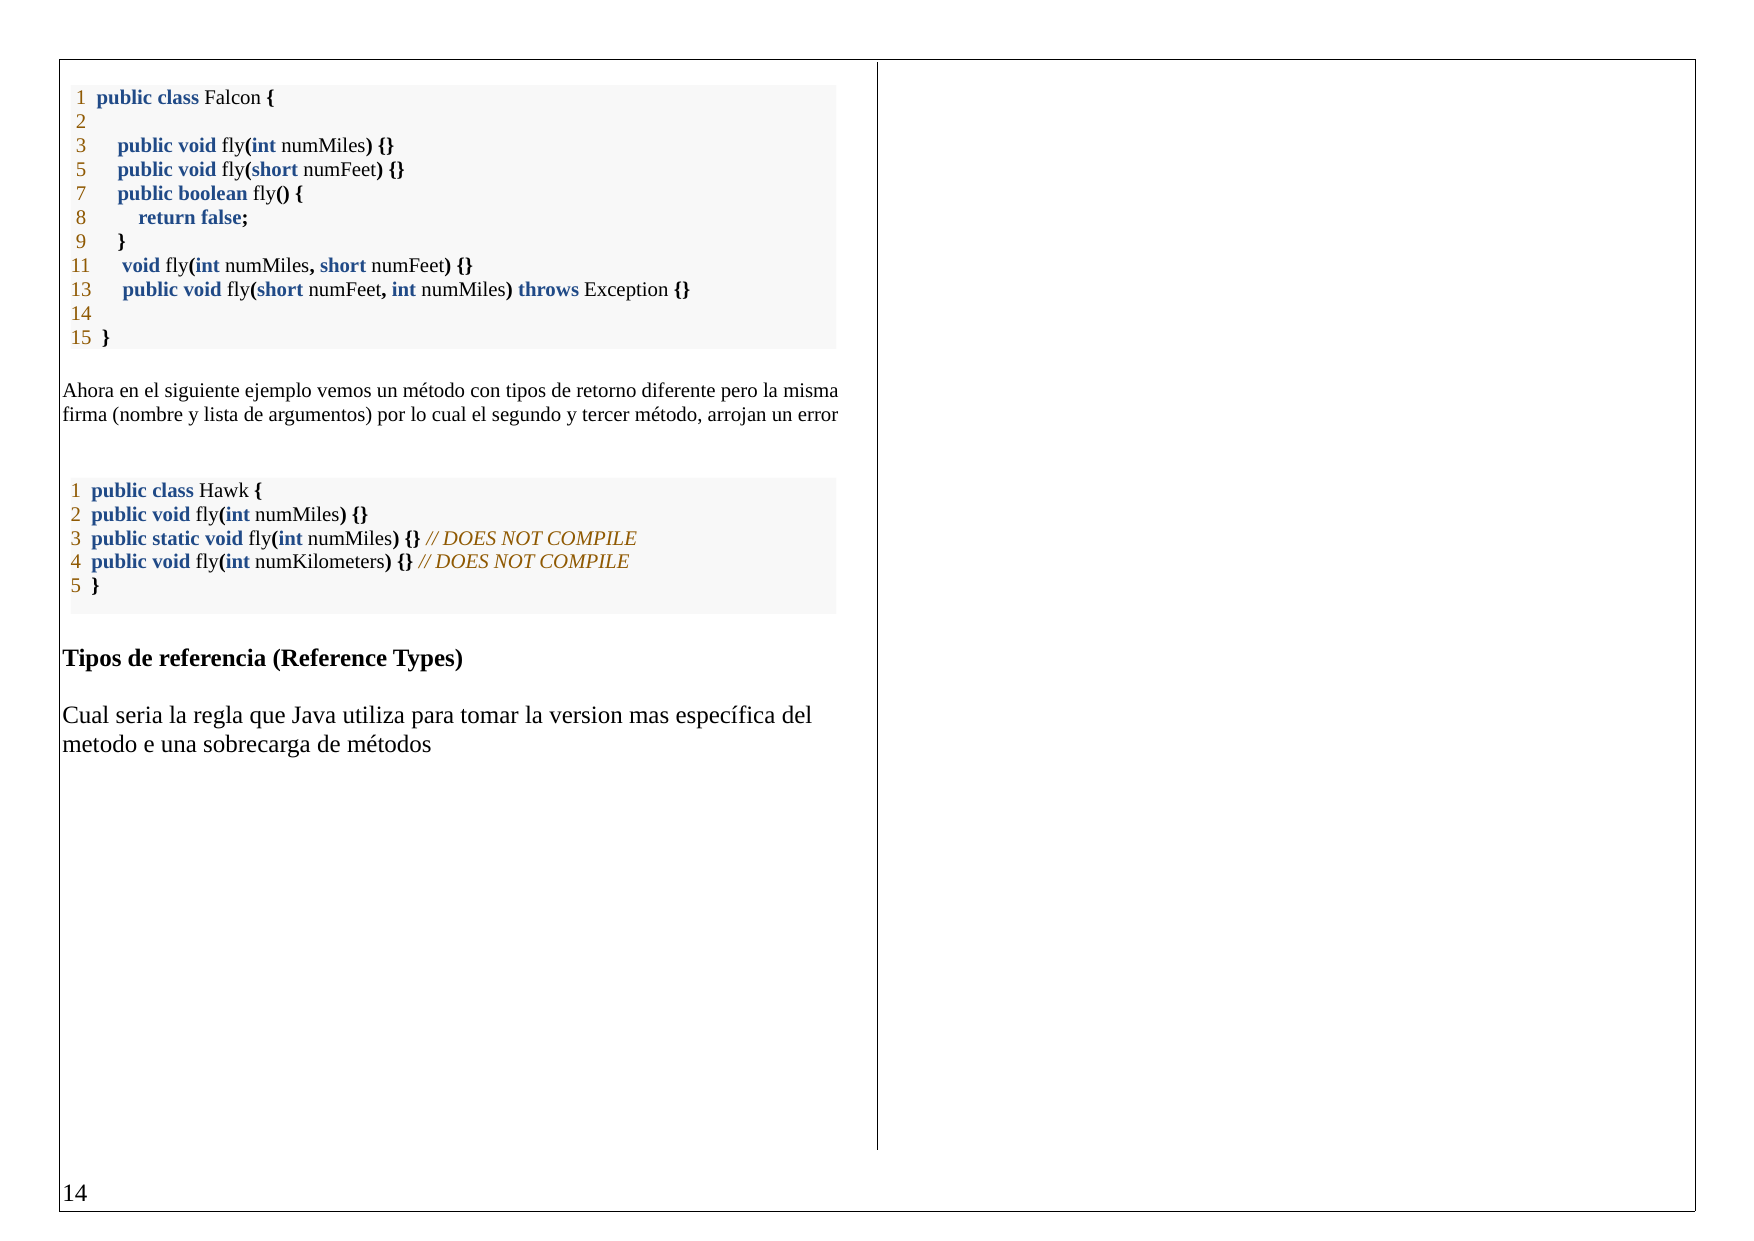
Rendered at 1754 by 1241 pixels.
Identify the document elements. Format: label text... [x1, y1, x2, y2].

text Ahora en el siguiente ejemplo vemos un método con tipos de retorno diferente pero la misma firma (nombre y lista de argumentos) por lo cual el segundo y tercer método, arrojan un error [62, 378, 869, 426]
text Cual seria la regla que Java utiliza para tomar la version mas específica del metodo e una sobrecarga de métodos [62, 700, 869, 758]
text Tipos de referencia (Reference Types) [62, 643, 869, 671]
